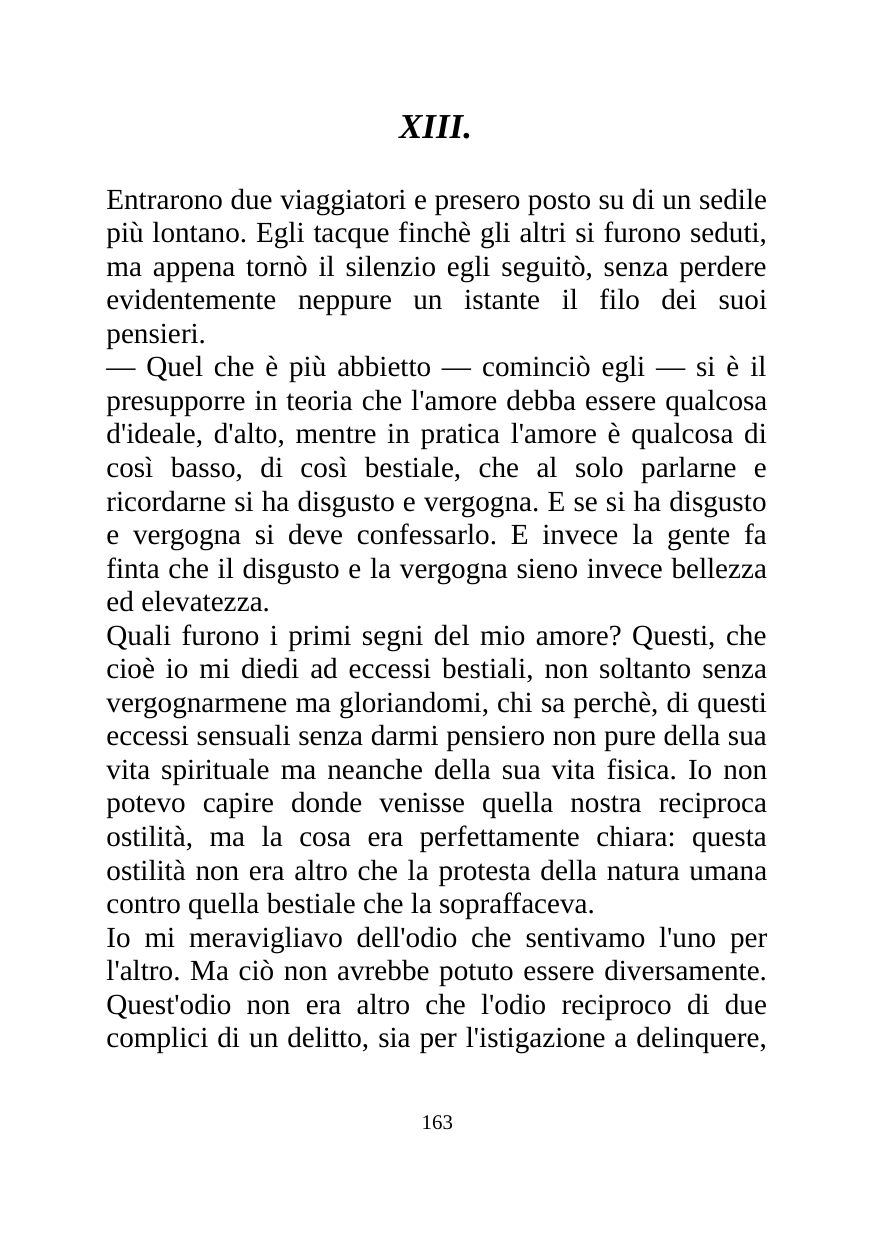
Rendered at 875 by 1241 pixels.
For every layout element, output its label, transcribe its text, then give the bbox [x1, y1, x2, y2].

text Io mi meravigliavo dell'odio che sentivamo l'uno per l'altro. Ma ciò non avrebbe potuto essere diversamente. Quest'odio non era altro che l'odio reciproco di due complici di un delitto, sia per l'istigazione a delinquere, [106, 920, 768, 1054]
subtitle XIII. [106, 106, 768, 146]
text — Quel che è più abbietto — cominciò egli — si è il presupporre in teoria che l'amore debba essere qualcosa d'ideale, d'alto, mentre in pratica l'amore è qualcosa di così basso, di così bestiale, che al solo parlarne e ricordarne si ha disgusto e vergogna. E se si ha disgusto e vergogna si deve confessarlo. E invece la gente fa finta che il disgusto e la vergogna sieno invece bellezza ed elevatezza. [106, 349, 768, 618]
text Quali furono i primi segni del mio amore? Questi, che cioè io mi diedi ad eccessi bestiali, non soltanto senza vergognarmene ma gloriandomi, chi sa perchè, di questi eccessi sensuali senza darmi pensiero non pure della sua vita spirituale ma neanche della sua vita fisica. Io non potevo capire donde venisse quella nostra reciproca ostilità, ma la cosa era perfettamente chiara: questa ostilità non era altro che la protesta della natura umana contro quella bestiale che la sopraffaceva. [106, 618, 768, 920]
text Entrarono due viaggiatori e presero posto su di un sedile più lontano. Egli tacque finchè gli altri si furono seduti, ma appena tornò il silenzio egli seguitò, senza perdere evidentemente neppure un istante il filo dei suoi pensieri. [106, 182, 768, 349]
